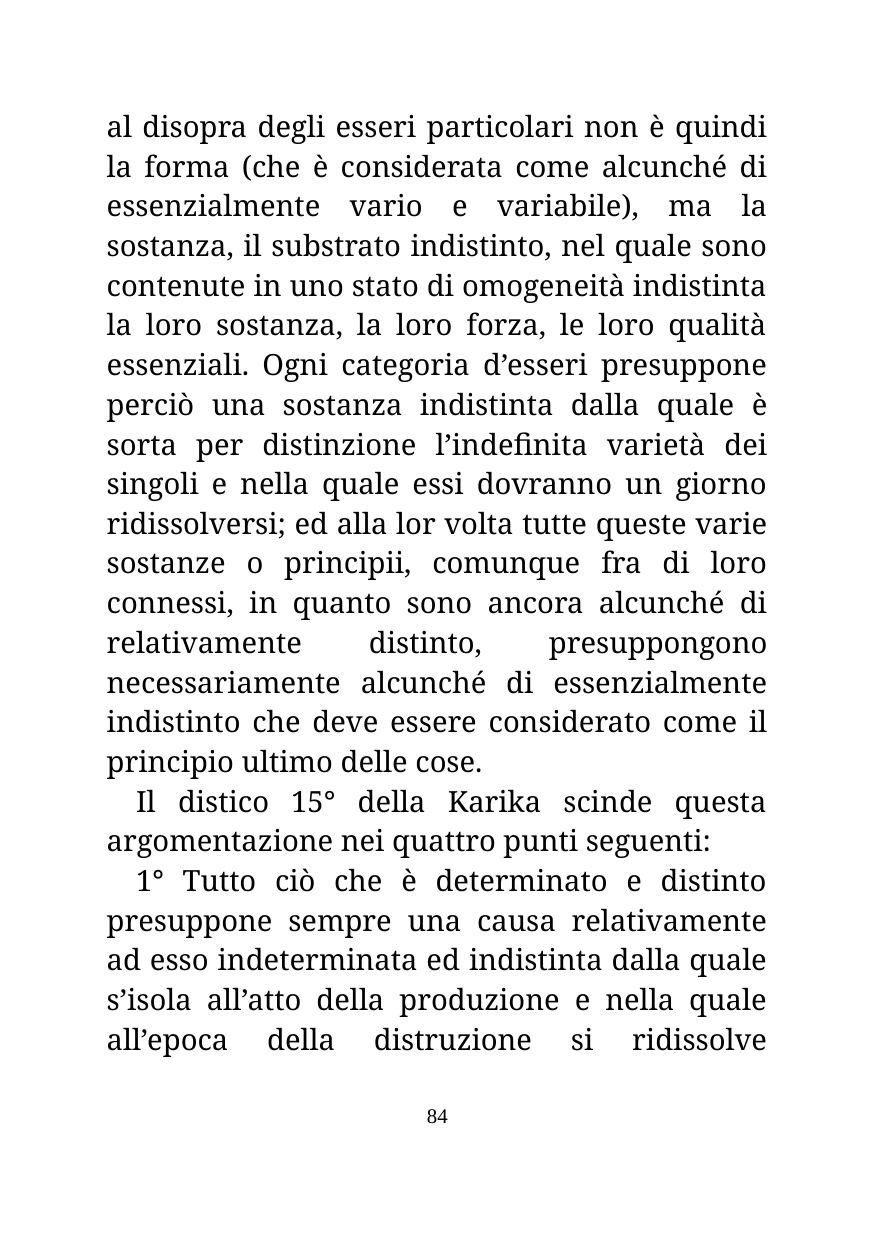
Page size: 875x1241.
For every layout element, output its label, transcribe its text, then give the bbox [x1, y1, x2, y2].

text 1° Tutto ciò che è determinato e distinto presuppone sempre una causa relativamente ad esso indeterminata ed indistinta dalla quale s’isola all’atto della produzione e nella quale all’epoca della distruzione si ridissolve [106, 860, 768, 1059]
text Il distico 15° della Karika scinde questa argomentazione nei quattro punti seguenti: [106, 781, 768, 860]
text al disopra degli esseri particolari non è quindi la forma (che è considerata come alcunché di essenzialmente vario e variabile), ma la sostanza, il substrato indistinto, nel quale sono contenute in uno stato di omogeneità indistinta la loro sostanza, la loro forza, le loro qualità essenziali. Ogni categoria d’esseri presuppone perciò una sostanza indistinta dalla quale è sorta per distinzione l’indefinita varietà dei singoli e nella quale essi dovranno un giorno ridissolversi; ed alla lor volta tutte queste varie sostanze o principii, comunque fra di loro connessi, in quanto sono ancora alcunché di relativamente distinto, presuppongono necessariamente alcunché di essenzialmente indistinto che deve essere considerato come il principio ultimo delle cose. [106, 106, 768, 781]
